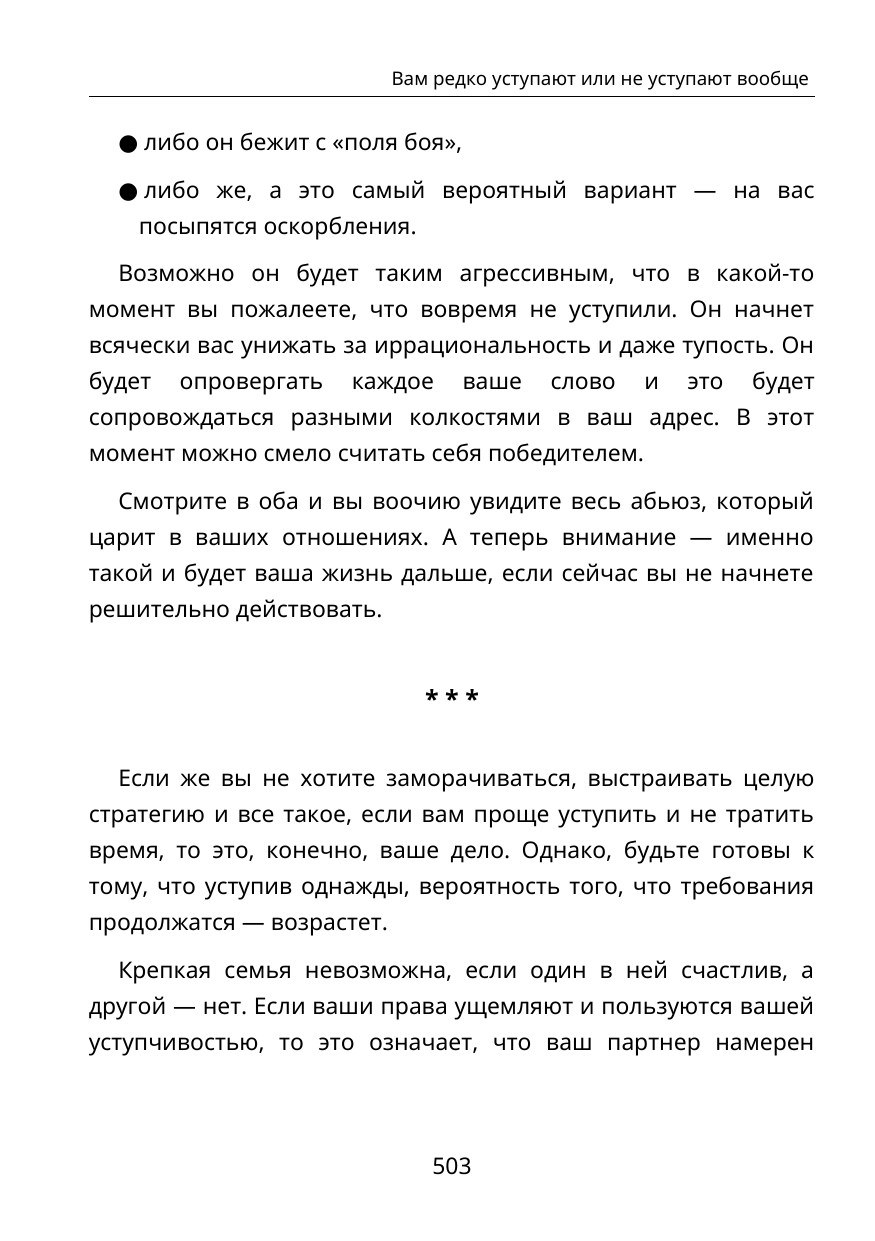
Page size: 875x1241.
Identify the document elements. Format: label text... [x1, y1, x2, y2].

text Возможно он будет таким агрессивным, что в какой-то момент вы пожалеете, что вовремя не уступили. Он начнет всячески вас унижать за иррациональность и даже тупость. Он будет опровергать каждое ваше слово и это будет сопровождаться разными колкостями в ваш адрес. В этот момент можно смело считать себя победителем. [88, 257, 815, 468]
list либо же, а это самый вероятный вариант — на вас посыпятся оскорбления. [118, 174, 815, 241]
text Если же вы не хотите заморачиваться, выстраивать целую стратегию и все такое, если вам проще уступить и не тратить время, то это, конечно, ваше дело. Однако, будьте готовы к тому, что уступив однажды, вероятность того, что требования продолжатся — возрастет. [88, 762, 815, 937]
text Смотрите в оба и вы воочию увидите весь абьюз, который царит в ваших отношениях. А теперь внимание — именно такой и будет ваша жизнь дальше, если сейчас вы не начнете решительно действовать. [88, 485, 815, 624]
subtitle * * * [88, 682, 815, 716]
text Крепкая семья невозможна, если один в ней счастлив, а другой — нет. Если ваши права ущемляют и пользуются вашей уступчивостью, то это означает, что ваш партнер намерен [88, 954, 815, 1057]
list либо он бежит с «поля боя», [118, 126, 815, 157]
